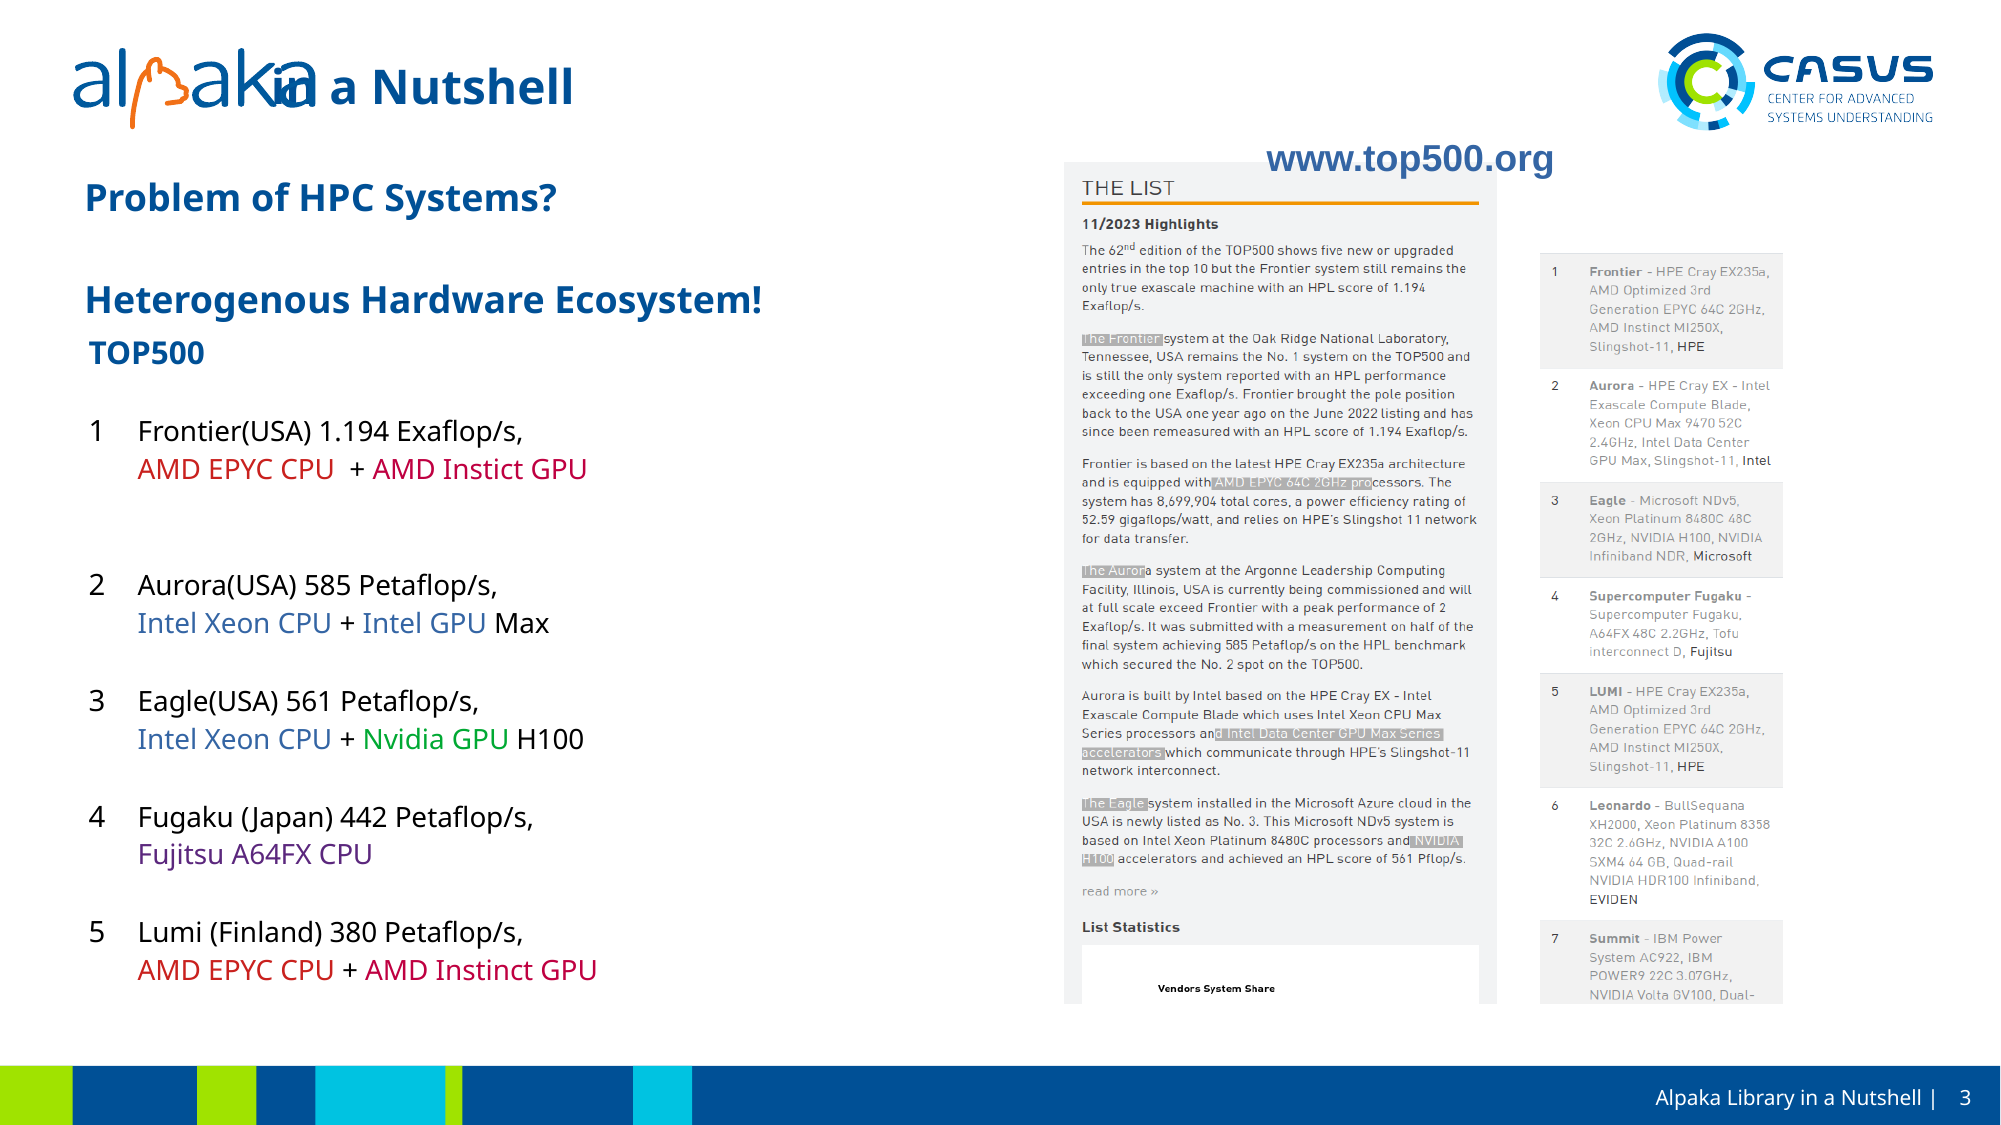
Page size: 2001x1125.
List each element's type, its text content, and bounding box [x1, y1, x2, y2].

picture [1658, 33, 1933, 131]
picture [1022, 162, 1843, 1004]
list TOP500 Frontier(USA) 1.194 Exaflop/s, AMD EPYC CPU + AMD Instict GPU Aurora(USA) 585 Petaflop/s, Intel Xeon CPU + Intel GPU Max Eagle(USA) 561 Petaflop/s, Intel Xeon CPU + Nvidia GPU H100 Fugaku (Japan) 442 Petaflop/s, Fujitsu A64FX CPU Lumi (Finland) 380 Petaflop/s, AMD EPYC CPU + AMD Instinct GPU [88, 330, 963, 993]
text_box www.top500.org [1251, 129, 1630, 229]
picture [72, 47, 317, 130]
title in a Nutshell [317, 57, 686, 114]
list Problem of HPC Systems? Heterogenous Hardware Ecosystem! [84, 171, 934, 337]
